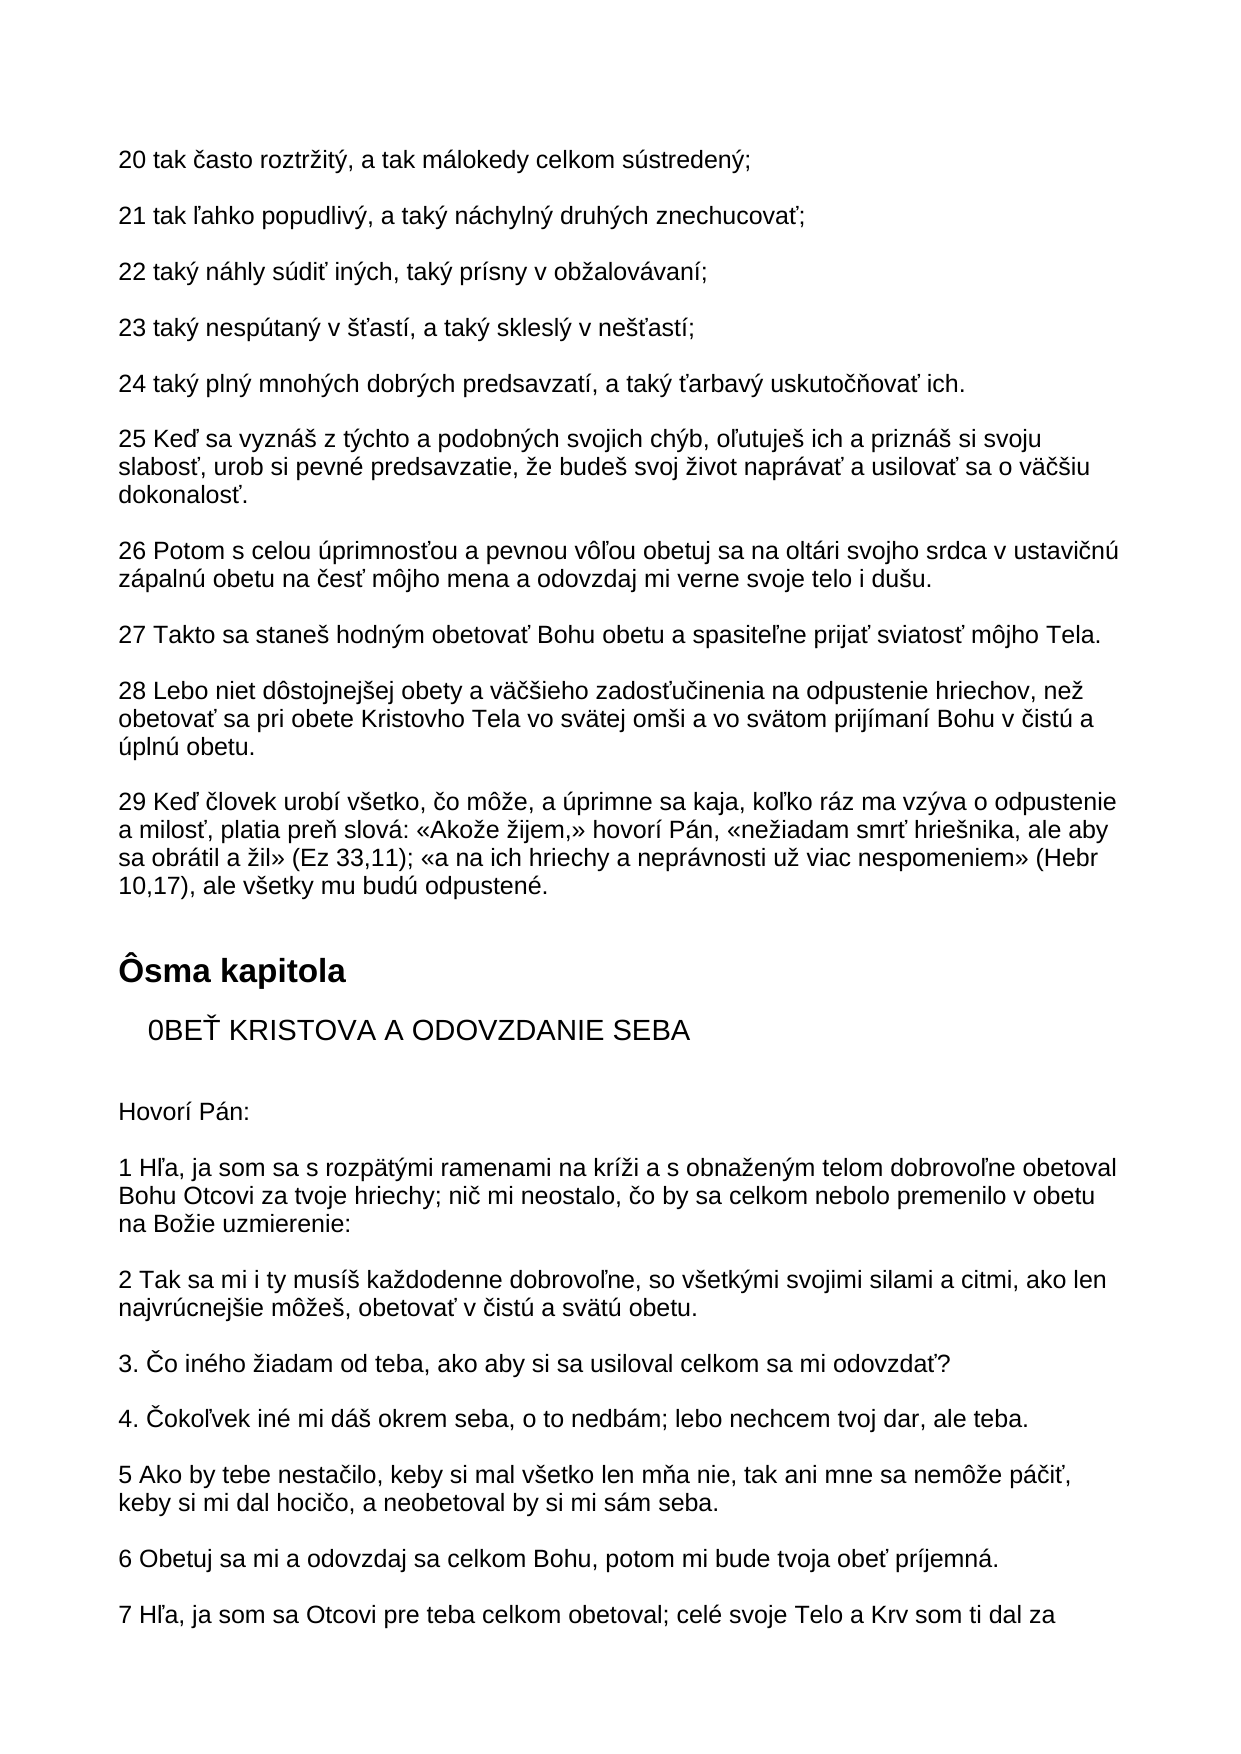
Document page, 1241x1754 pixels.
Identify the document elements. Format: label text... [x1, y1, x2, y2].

text 1 Hľa, ja som sa s rozpätými ramenami na kríži a s obnaženým telom dobrovoľne obetoval Bohu Otcovi za tvoje hriechy; nič mi neostalo, čo by sa celkom nebolo premenilo v obetu na Božie uzmierenie: [118, 1154, 1122, 1238]
subtitle 0BEŤ KRISTOVA A ODOVZDANIE SEBA [148, 1014, 1122, 1047]
text 23 taký nespútaný v šťastí, a taký skleslý v nešťastí; [118, 313, 1122, 341]
text 22 taký náhly súdiť iných, taký prísny v obžalovávaní; [118, 258, 1122, 286]
text 5 Ako by tebe nestačilo, keby si mal všetko len mňa nie, tak ani mne sa nemôže páčiť, keby si mi dal hocičo, a neobetoval by si mi sám seba. [118, 1461, 1122, 1517]
text 2 Tak sa mi i ty musíš každodenne dobrovoľne, so všetkými svojimi silami a citmi, ako len najvrúcnejšie môžeš, obetovať v čistú a svätú obetu. [118, 1266, 1122, 1321]
text 4. Čokoľvek iné mi dáš okrem seba, o to nedbám; lebo nechcem tvoj dar, ale teba. [118, 1405, 1122, 1433]
text 25 Keď sa vyznáš z týchto a podobných svojich chýb, oľutuješ ich a priznáš si svoju slabosť, urob si pevné predsavzatie, že budeš svoj život naprávať a usilovať sa o väčšiu dokonalosť. [118, 425, 1122, 509]
text 29 Keď človek urobí všetko, čo môže, a úprimne sa kaja, koľko ráz ma vzýva o odpustenie a milosť, platia preň slová: «Akože žijem,» hovorí Pán, «nežiadam smrť hriešnika, ale aby sa obrátil a žil» (Ez 33,11); «a na ich hriechy a neprávnosti už viac nespomeniem» (Hebr 10,17), ale všetky mu budú odpustené. [118, 788, 1122, 900]
subtitle Ôsma kapitola [118, 952, 1122, 990]
text 28 Lebo niet dôstojnejšej obety a väčšieho zadosťučinenia na odpustenie hriechov, než obetovať sa pri obete Kristovho Tela vo svätej omši a vo svätom prijímaní Bohu v čistú a úplnú obetu. [118, 676, 1122, 760]
text Hovorí Pán: [118, 1098, 1122, 1126]
text 6 Obetuj sa mi a odovzdaj sa celkom Bohu, potom mi bude tvoja obeť príjemná. [118, 1545, 1122, 1573]
text 20 tak často roztržitý, a tak málokedy celkom sústredený; [118, 146, 1122, 174]
text 7 Hľa, ja som sa Otcovi pre teba celkom obetoval; celé svoje Telo a Krv som ti dal za [118, 1601, 1122, 1628]
text 21 tak ľahko popudlivý, a taký náchylný druhých znechucovať; [118, 202, 1122, 230]
text 3. Čo iného žiadam od teba, ako aby si sa usiloval celkom sa mi odovzdať? [118, 1349, 1122, 1377]
text 27 Takto sa staneš hodným obetovať Bohu obetu a spasiteľne prijať sviatosť môjho Tela. [118, 621, 1122, 648]
text 24 taký plný mnohých dobrých predsavzatí, a taký ťarbavý uskutočňovať ich. [118, 369, 1122, 397]
text 26 Potom s celou úprimnosťou a pevnou vôľou obetuj sa na oltári svojho srdca v ustavičnú zápalnú obetu na česť môjho mena a odovzdaj mi verne svoje telo i dušu. [118, 537, 1122, 593]
